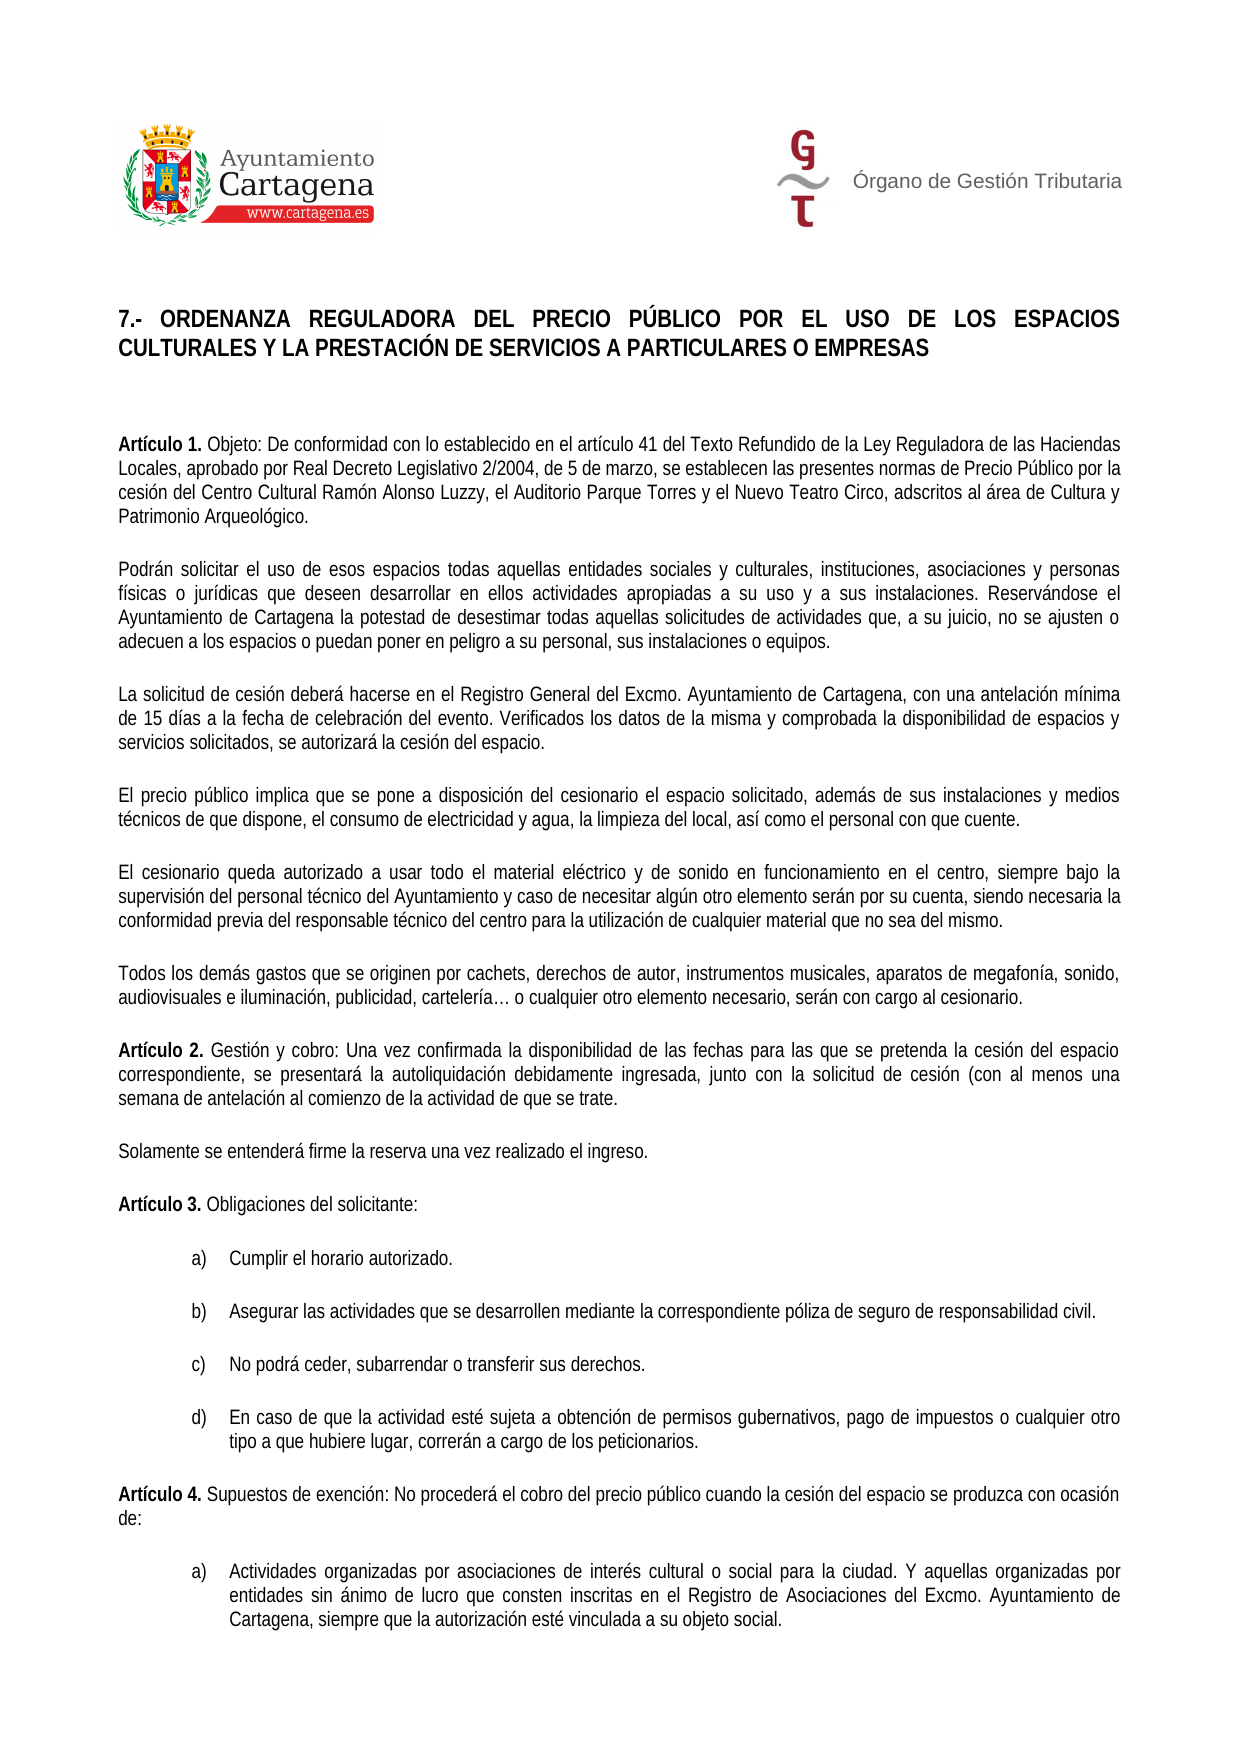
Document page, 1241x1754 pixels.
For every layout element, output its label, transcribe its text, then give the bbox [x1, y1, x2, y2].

text Artículo 1. Objeto: De conformidad con lo establecido en el artículo 41 del Texto Refundido de la Ley Reguladora de las Haciendas Locales, aprobado por Real Decreto Legislativo 2/2004, de 5 de marzo, se establecen las presentes normas de Precio Público por la cesión del Centro Cultural Ramón Alonso Luzzy, el Auditorio Parque Torres y el Nuevo Teatro Circo, adscritos al área de Cultura y Patrimonio Arqueológico. [118, 432, 1122, 528]
text Solamente se entenderá firme la reserva una vez realizado el ingreso. [118, 1139, 1122, 1163]
text b) Asegurar las actividades que se desarrollen mediante la correspondiente póliza de seguro de responsabilidad civil. [191, 1298, 1122, 1322]
text La solicitud de cesión deberá hacerse en el Registro General del Excmo. Ayuntamiento de Cartagena, con una antelación mínima de 15 días a la fecha de celebración del evento. Verificados los datos de la misma y comprobada la disponibilidad de espacios y servicios solicitados, se autorizará la cesión del espacio. [118, 682, 1122, 754]
text Artículo 4. Supuestos de exención: No procederá el cobro del precio público cuando la cesión del espacio se produzca con ocasión de: [118, 1482, 1122, 1530]
picture [117, 119, 379, 236]
text c) No podrá ceder, subarrendar o transferir sus derechos. [191, 1352, 1122, 1376]
text d) En caso de que la actividad esté sujeta a obtención de permisos gubernativos, pago de impuestos o cualquier otro tipo a que hubiere lugar, correrán a cargo de los peticionarios. [191, 1405, 1122, 1453]
text Podrán solicitar el uso de esos espacios todas aquellas entidades sociales y culturales, instituciones, asociaciones y personas físicas o jurídicas que deseen desarrollar en ellos actividades apropiadas a su uso y a sus instalaciones. Reservándose el Ayuntamiento de Cartagena la potestad de desestimar todas aquellas solicitudes de actividades que, a su juicio, no se ajusten o adecuen a los espacios o puedan poner en peligro a su personal, sus instalaciones o equipos. [118, 557, 1122, 653]
text a) Cumplir el horario autorizado. [191, 1245, 1122, 1269]
text Todos los demás gastos que se originen por cachets, derechos de autor, instrumentos musicales, aparatos de megafonía, sonido, audiovisuales e iluminación, publicidad, cartelería… o cualquier otro elemento necesario, serán con cargo al cesionario. [118, 961, 1122, 1009]
text El cesionario queda autorizado a usar todo el material eléctrico y de sonido en funcionamiento en el centro, siempre bajo la supervisión del personal técnico del Ayuntamiento y caso de necesitar algún otro elemento serán por su cuenta, siendo necesaria la conformidad previa del responsable técnico del centro para la utilización de cualquier material que no sea del mismo. [118, 860, 1122, 932]
text Artículo 3. Obligaciones del solicitante: [118, 1192, 1122, 1216]
text a) Actividades organizadas por asociaciones de interés cultural o social para la ciudad. Y aquellas organizadas por entidades sin ánimo de lucro que consten inscritas en el Registro de Asociaciones del Excmo. Ayuntamiento de Cartagena, siempre que la autorización esté vinculada a su objeto social. [191, 1559, 1122, 1631]
text Artículo 2. Gestión y cobro: Una vez confirmada la disponibilidad de las fechas para las que se pretenda la cesión del espacio correspondiente, se presentará la autoliquidación debidamente ingresada, junto con la solicitud de cesión (con al menos una semana de antelación al comienzo de la actividad de que se trate. [118, 1038, 1122, 1110]
text 7.- ORDENANZA REGULADORA DEL PRECIO PÚBLICO POR EL USO DE LOS ESPACIOS CULTURALES Y LA PRESTACIÓN DE SERVICIOS A PARTICULARES O EMPRESAS [118, 304, 1122, 362]
text El precio público implica que se pone a disposición del cesionario el espacio solicitado, además de sus instalaciones y medios técnicos de que dispone, el consumo de electricidad y agua, la limpieza del local, así como el personal con que cuente. [118, 783, 1122, 831]
